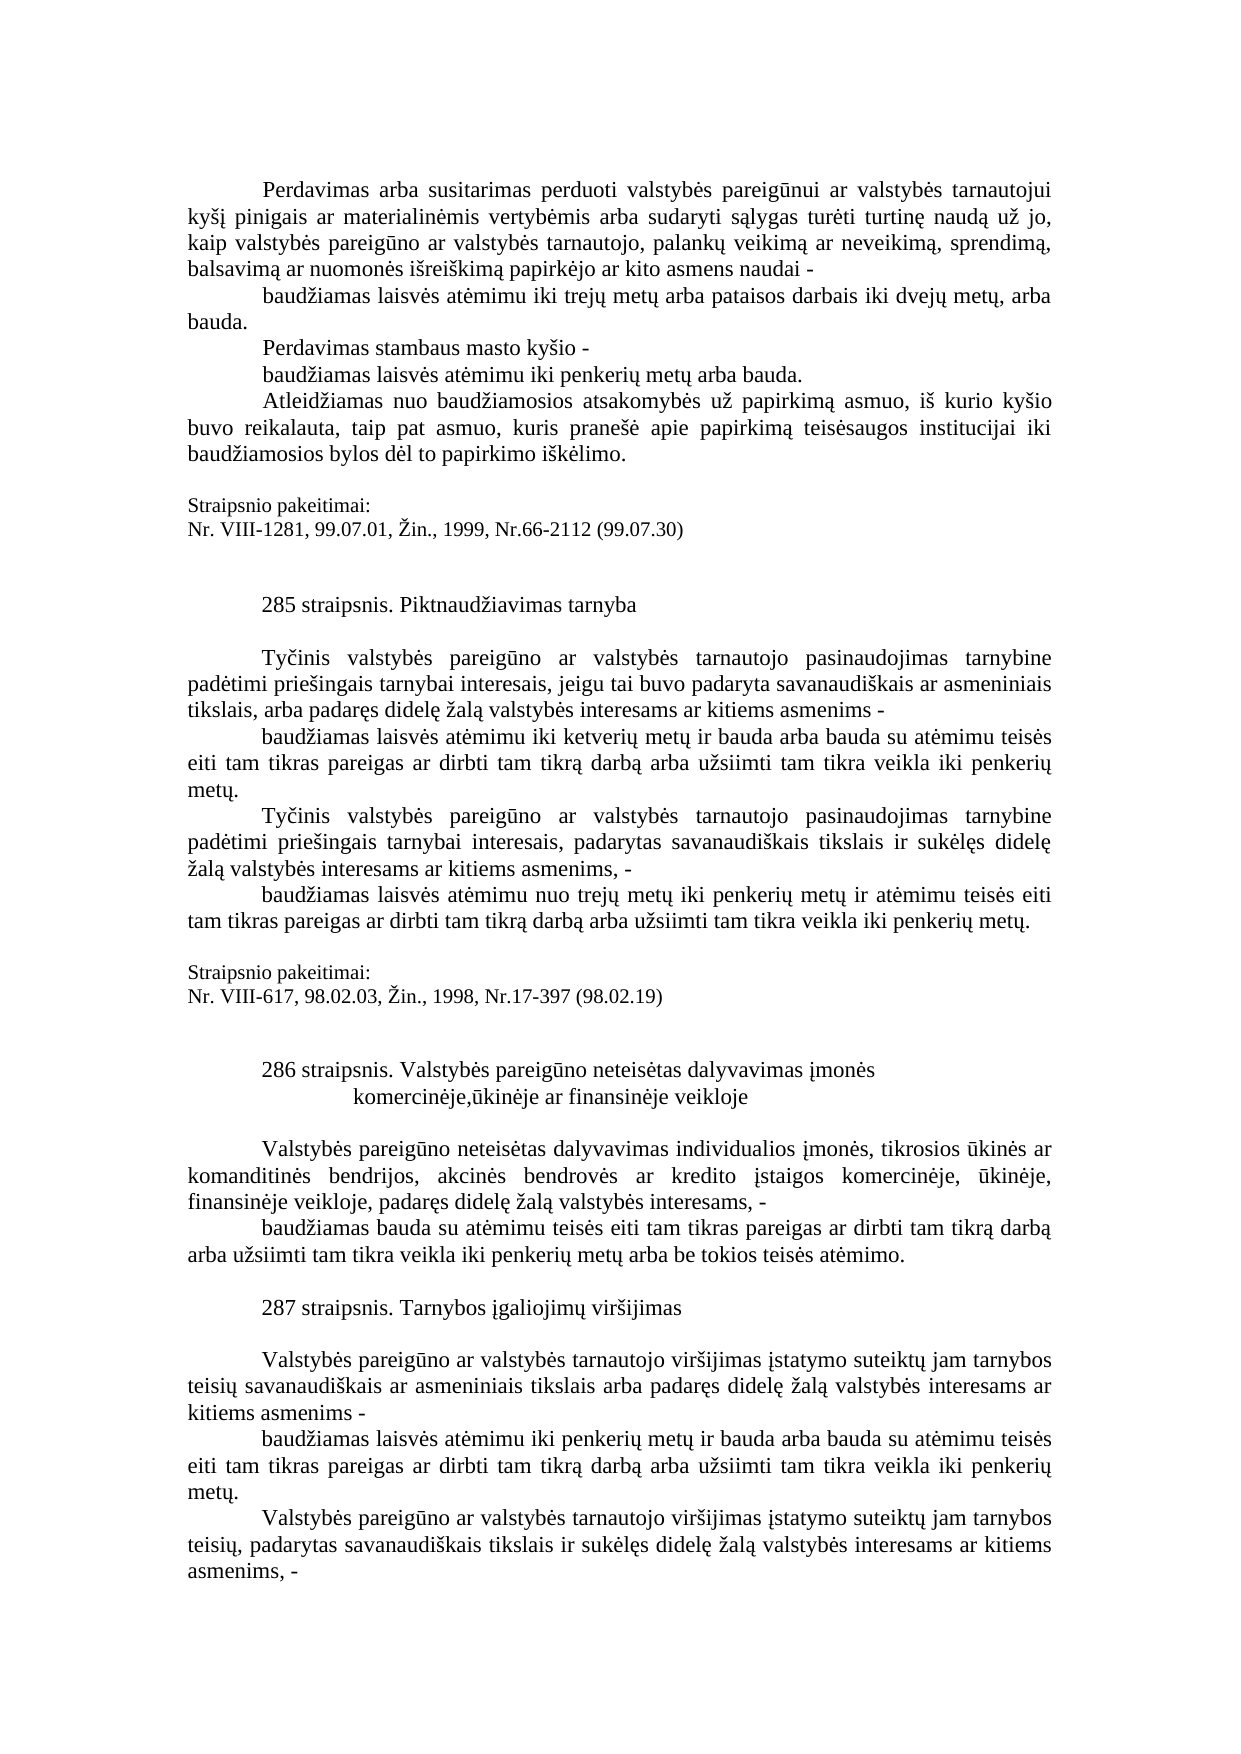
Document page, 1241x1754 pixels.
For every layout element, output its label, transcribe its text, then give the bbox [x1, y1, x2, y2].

text Valstybės pareigūno neteisėtas dalyvavimas individualios įmonės, tikrosios ūkinės ar komanditinės bendrijos, akcinės bendrovės ar kredito įstaigos komercinėje, ūkinėje, finansinėje veikloje, padaręs didelę žalą valstybės interesams, - [187, 1135, 1053, 1214]
text Tyčinis valstybės pareigūno ar valstybės tarnautojo pasinaudojimas tarnybine padėtimi priešingais tarnybai interesais, jeigu tai buvo padaryta savanaudiškais ar asmeniniais tikslais, arba padaręs didelę žalą valstybės interesams ar kitiems asmenims - [187, 644, 1053, 723]
text Atleidžiamas nuo baudžiamosios atsakomybės už papirkimą asmuo, iš kurio kyšio buvo reikalauta, taip pat asmuo, kuris pranešė apie papirkimą teisėsaugos institucijai iki baudžiamosios bylos dėl to papirkimo iškėlimo. [187, 387, 1053, 466]
text Nr. VIII-1281, 99.07.01, Žin., 1999, Nr.66-2112 (99.07.30) [187, 517, 1053, 541]
text 286 straipsnis. Valstybės pareigūno neteisėtas dalyvavimas įmonės [261, 1056, 1053, 1083]
text Nr. VIII-617, 98.02.03, Žin., 1998, Nr.17-397 (98.02.19) [187, 984, 1053, 1008]
text 285 straipsnis. Piktnaudžiavimas tarnyba [207, 591, 1053, 617]
text Valstybės pareigūno ar valstybės tarnautojo viršijimas įstatymo suteiktų jam tarnybos teisių, padarytas savanaudiškais tikslais ir sukėlęs didelę žalą valstybės interesams ar kitiems asmenims, - [187, 1504, 1053, 1583]
text baudžiamas laisvės atėmimu iki ketverių metų ir bauda arba bauda su atėmimu teisės eiti tam tikras pareigas ar dirbti tam tikrą darbą arba užsiimti tam tikra veikla iki penkerių metų. [187, 723, 1053, 802]
text baudžiamas laisvės atėmimu iki penkerių metų arba bauda. [187, 361, 1053, 387]
text baudžiamas bauda su atėmimu teisės eiti tam tikras pareigas ar dirbti tam tikrą darbą arba užsiimti tam tikra veikla iki penkerių metų arba be tokios teisės atėmimo. [187, 1214, 1053, 1267]
text Perdavimas stambaus masto kyšio - [187, 334, 1053, 361]
text baudžiamas laisvės atėmimu nuo trejų metų iki penkerių metų ir atėmimu teisės eiti tam tikras pareigas ar dirbti tam tikrą darbą arba užsiimti tam tikra veikla iki penkerių metų. [187, 881, 1053, 934]
text Valstybės pareigūno ar valstybės tarnautojo viršijimas įstatymo suteiktų jam tarnybos teisių savanaudiškais ar asmeniniais tikslais arba padaręs didelę žalą valstybės interesams ar kitiems asmenims - [187, 1346, 1053, 1425]
text Straipsnio pakeitimai: [187, 493, 1053, 517]
text komercinėje,ūkinėje ar finansinėje veikloje [261, 1083, 1053, 1109]
text 287 straipsnis. Tarnybos įgaliojimų viršijimas [206, 1293, 1053, 1320]
text Perdavimas arba susitarimas perduoti valstybės pareigūnui ar valstybės tarnautojui kyšį pinigais ar materialinėmis vertybėmis arba sudaryti sąlygas turėti turtinę naudą už jo, kaip valstybės pareigūno ar valstybės tarnautojo, palankų veikimą ar neveikimą, sprendimą, balsavimą ar nuomonės išreiškimą papirkėjo ar kito asmens naudai - [187, 176, 1053, 282]
text Tyčinis valstybės pareigūno ar valstybės tarnautojo pasinaudojimas tarnybine padėtimi priešingais tarnybai interesais, padarytas savanaudiškais tikslais ir sukėlęs didelę žalą valstybės interesams ar kitiems asmenims, - [187, 802, 1053, 881]
text Straipsnio pakeitimai: [187, 960, 1053, 984]
text baudžiamas laisvės atėmimu iki trejų metų arba pataisos darbais iki dvejų metų, arba bauda. [187, 282, 1053, 334]
text baudžiamas laisvės atėmimu iki penkerių metų ir bauda arba bauda su atėmimu teisės eiti tam tikras pareigas ar dirbti tam tikrą darbą arba užsiimti tam tikra veikla iki penkerių metų. [187, 1425, 1053, 1504]
